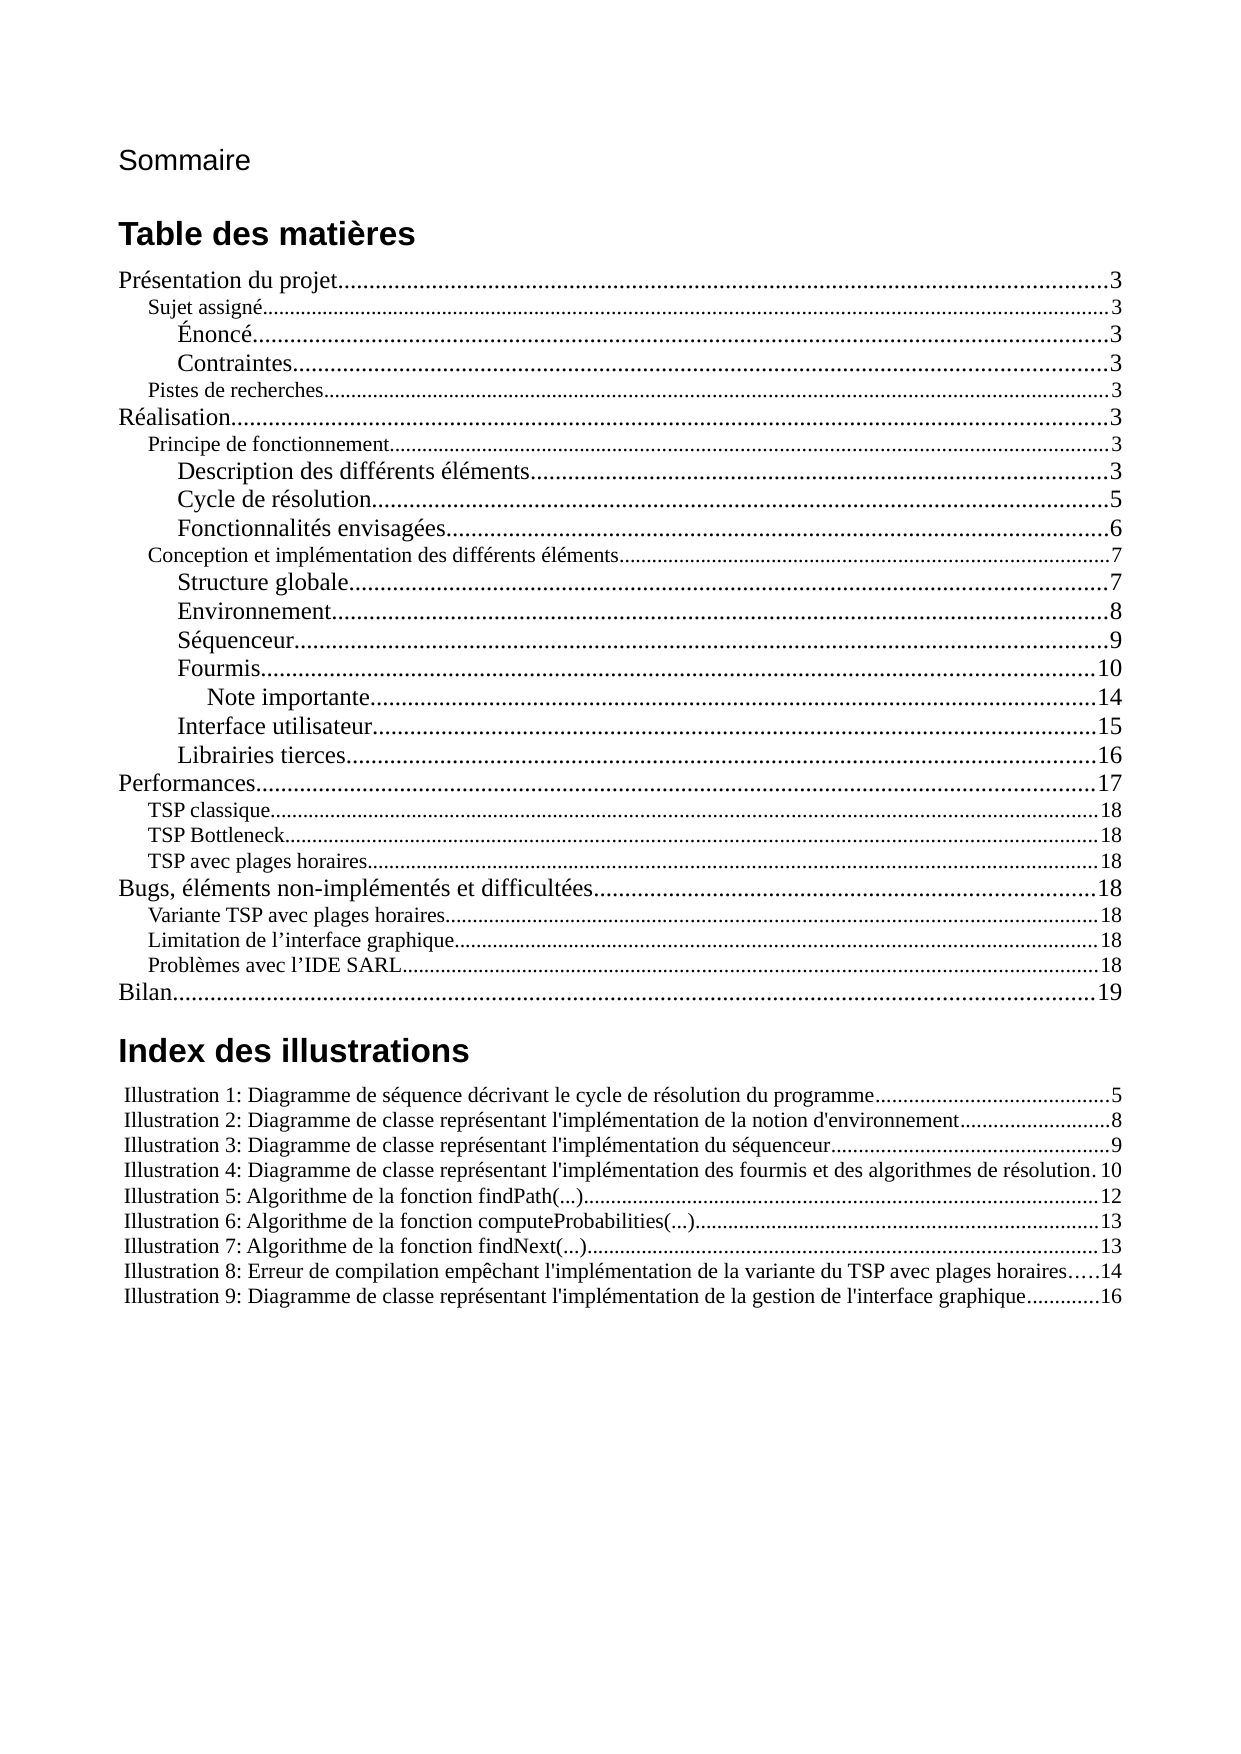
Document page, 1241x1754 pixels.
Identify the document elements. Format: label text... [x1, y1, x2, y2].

text Bugs, éléments non-implémentés et difficultées 18 [118, 873, 1122, 902]
text Énoncé 3 [177, 319, 1122, 348]
subtitle Table des matières [118, 214, 1122, 253]
text Librairies tierces 16 [177, 740, 1122, 768]
text Illustration 5: Algorithme de la fonction findPath(...) 12 [118, 1183, 1122, 1208]
text TSP avec plages horaires 18 [148, 848, 1122, 873]
text TSP classique 18 [148, 797, 1122, 822]
text Illustration 2: Diagramme de classe représentant l'implémentation de la notion d'environnement 8 [118, 1107, 1122, 1132]
subtitle Index des illustrations [118, 1031, 1122, 1069]
text Limitation de l’interface graphique 18 [148, 927, 1122, 952]
text Contraintes 3 [177, 348, 1122, 377]
text Conception et implémentation des différents éléments 7 [148, 542, 1122, 567]
text Illustration 7: Algorithme de la fonction findNext(...) 13 [118, 1233, 1122, 1258]
text Environnement 8 [177, 596, 1122, 625]
text Illustration 8: Erreur de compilation empêchant l'implémentation de la variante du TSP avec plages horaires 14 [118, 1258, 1122, 1283]
text Réalisation 3 [118, 402, 1122, 431]
text Fourmis 10 [177, 653, 1122, 682]
text Problèmes avec l’IDE SARL 18 [148, 952, 1122, 977]
subtitle Sommaire [118, 143, 1122, 177]
text TSP Bottleneck 18 [148, 822, 1122, 848]
text Variante TSP avec plages horaires 18 [148, 902, 1122, 927]
text Fonctionnalités envisagées 6 [177, 513, 1122, 542]
text Note importante 14 [207, 682, 1122, 711]
text Pistes de recherches 3 [148, 377, 1122, 402]
text Interface utilisateur 15 [177, 711, 1122, 740]
text Illustration 4: Diagramme de classe représentant l'implémentation des fourmis et des algorithmes de résolution 10 [118, 1157, 1122, 1183]
text Illustration 3: Diagramme de classe représentant l'implémentation du séquenceur 9 [118, 1132, 1122, 1157]
text Illustration 6: Algorithme de la fonction computeProbabilities(...) 13 [118, 1208, 1122, 1233]
text Cycle de résolution 5 [177, 484, 1122, 513]
text Illustration 1: Diagramme de séquence décrivant le cycle de résolution du programme 5 [118, 1082, 1122, 1107]
text Structure globale 7 [177, 567, 1122, 596]
text Sujet assigné 3 [148, 294, 1122, 319]
text Séquenceur 9 [177, 625, 1122, 653]
text Présentation du projet 3 [118, 265, 1122, 294]
text Bilan 19 [118, 977, 1122, 1006]
text Performances 17 [118, 768, 1122, 797]
text Illustration 9: Diagramme de classe représentant l'implémentation de la gestion de l'interface graphique 16 [118, 1283, 1122, 1309]
text Description des différents éléments 3 [177, 456, 1122, 484]
text Principe de fonctionnement 3 [148, 431, 1122, 456]
